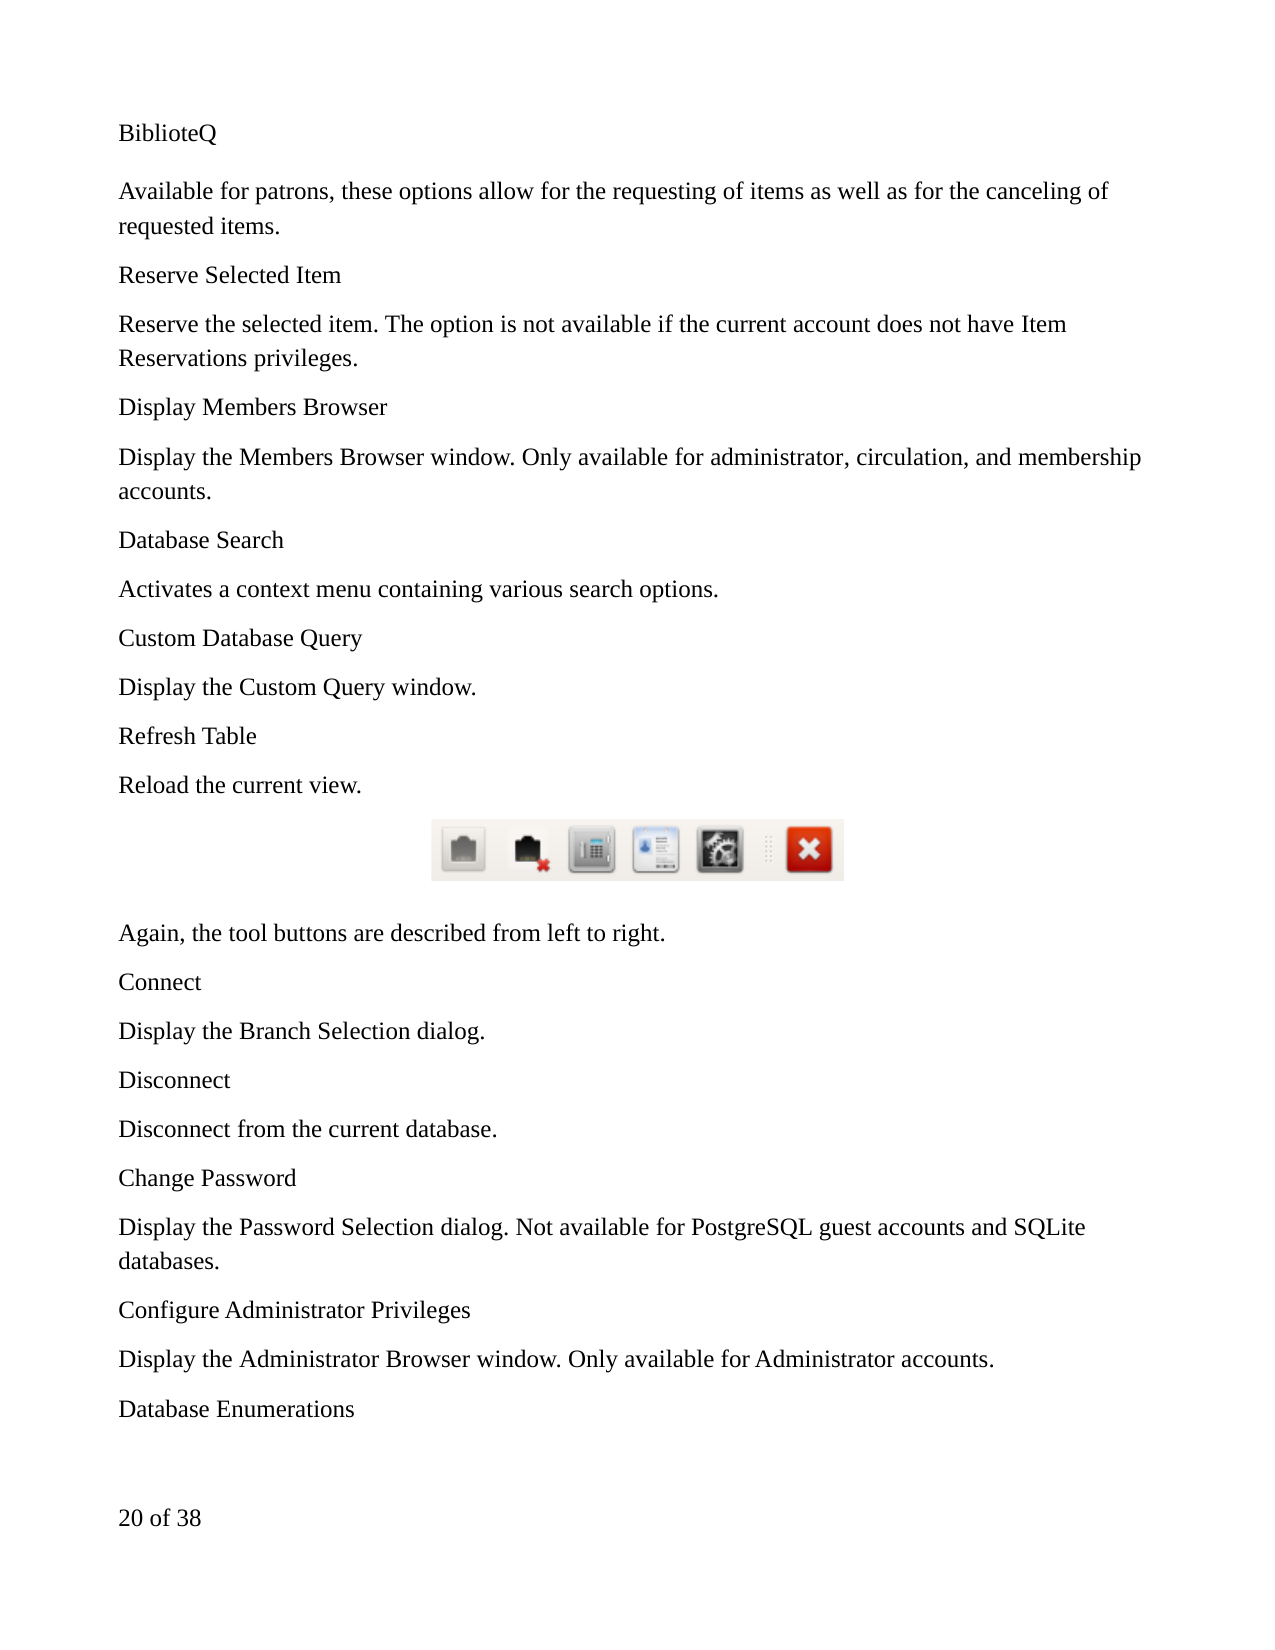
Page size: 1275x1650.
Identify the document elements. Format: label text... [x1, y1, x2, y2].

text Display the Branch Selection dialog. [118, 1016, 1157, 1044]
text Again, the tool buttons are described from left to right. [118, 918, 1157, 946]
text Change Password [118, 1163, 1157, 1192]
text Display Members Browser [118, 392, 1157, 421]
text Reserve Selected Item [118, 260, 1157, 289]
text Activates a context menu containing various search options. [118, 574, 1157, 603]
text Disconnect from the current database. [118, 1114, 1157, 1143]
text Refresh Table [118, 721, 1157, 750]
picture [431, 819, 844, 881]
text Custom Database Query [118, 623, 1157, 652]
text Connect [118, 967, 1157, 995]
text Disconnect [118, 1065, 1157, 1093]
text Database Enumerations [118, 1394, 1157, 1422]
text Display the Administrator Browser window. Only available for Administrator accounts. [118, 1344, 1157, 1373]
text Display the Custom Query window. [118, 672, 1157, 701]
text Display the Password Selection dialog. Not available for PostgreSQL guest accounts and SQLite databases. [118, 1212, 1157, 1275]
text Database Search [118, 525, 1157, 554]
text Reserve the selected item. The option is not available if the current account does not have Item Reservations privileges. [118, 309, 1157, 372]
text Display the Members Browser window. Only available for administrator, circulation, and membership accounts. [118, 442, 1157, 505]
text Configure Administrator Privileges [118, 1296, 1157, 1324]
text Available for patrons, these options allow for the requesting of items as well as for the canceling of requested items. [118, 176, 1157, 239]
text Reload the current view. [118, 770, 1157, 799]
